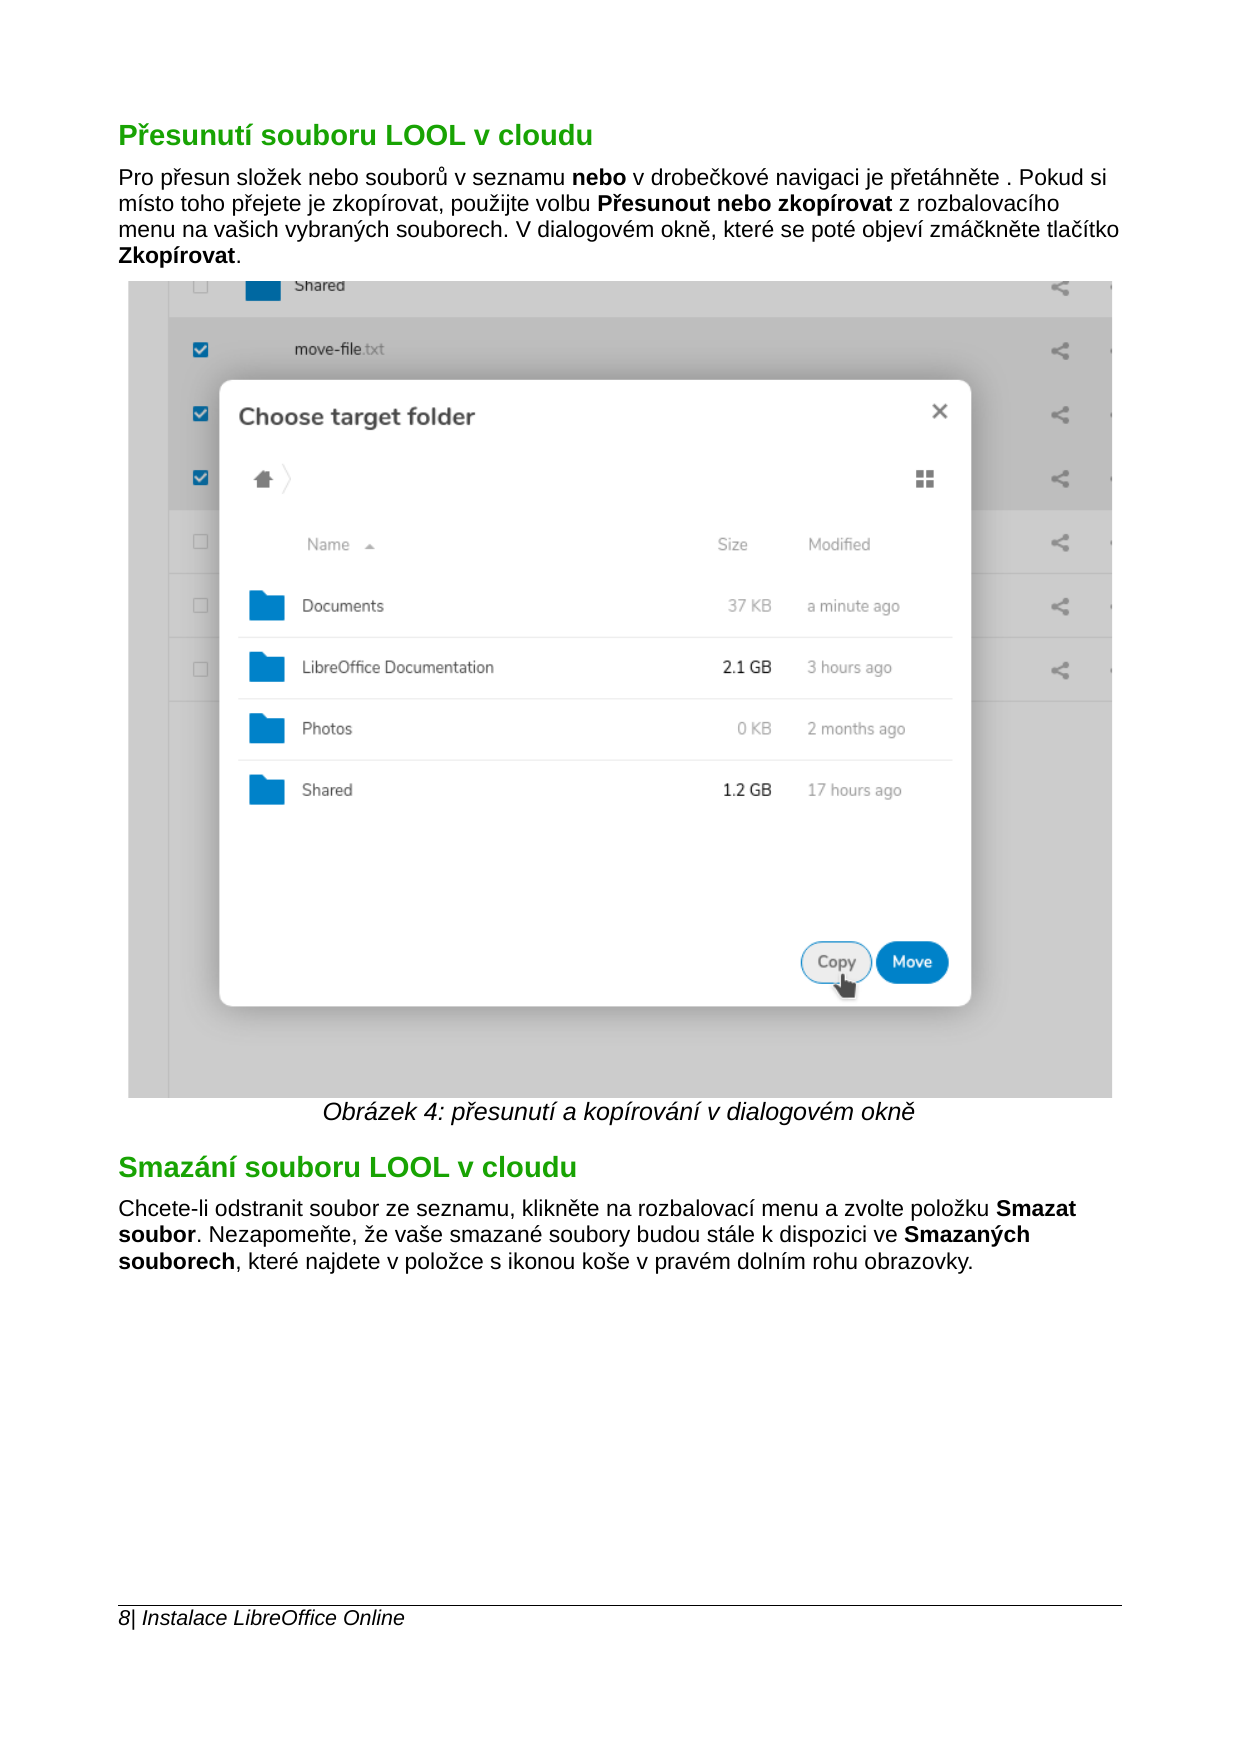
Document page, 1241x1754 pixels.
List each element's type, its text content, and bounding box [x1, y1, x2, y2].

subtitle Přesunutí souboru LOOL v cloudu [118, 118, 1122, 152]
text Obrázek 4: přesunutí a kopírování v dialogovém okně [118, 1098, 1122, 1126]
text Pro přesun složek nebo souborů v seznamu nebo v drobečkové navigaci je přetáhněte . Pokud si místo toho přejete je zkopírovat, použijte volbu Přesunout nebo zkopírovat z rozbalovacího menu na vašich vybraných souborech. V dialogovém okně, které se poté objeví zmáčkněte tlačítko Zkopírovat. [118, 163, 1122, 269]
text Chcete-li odstranit soubor ze seznamu, klikněte na rozbalovací menu a zvolte položku Smazat soubor. Nezapomeňte, že vaše smazané soubory budou stále k dispozici ve Smazaných souborech, které najdete v položce s ikonou koše v pravém dolním rohu obrazovky. [118, 1195, 1122, 1274]
subtitle Smazání souboru LOOL v cloudu [118, 1150, 1122, 1183]
picture [128, 281, 1113, 1098]
